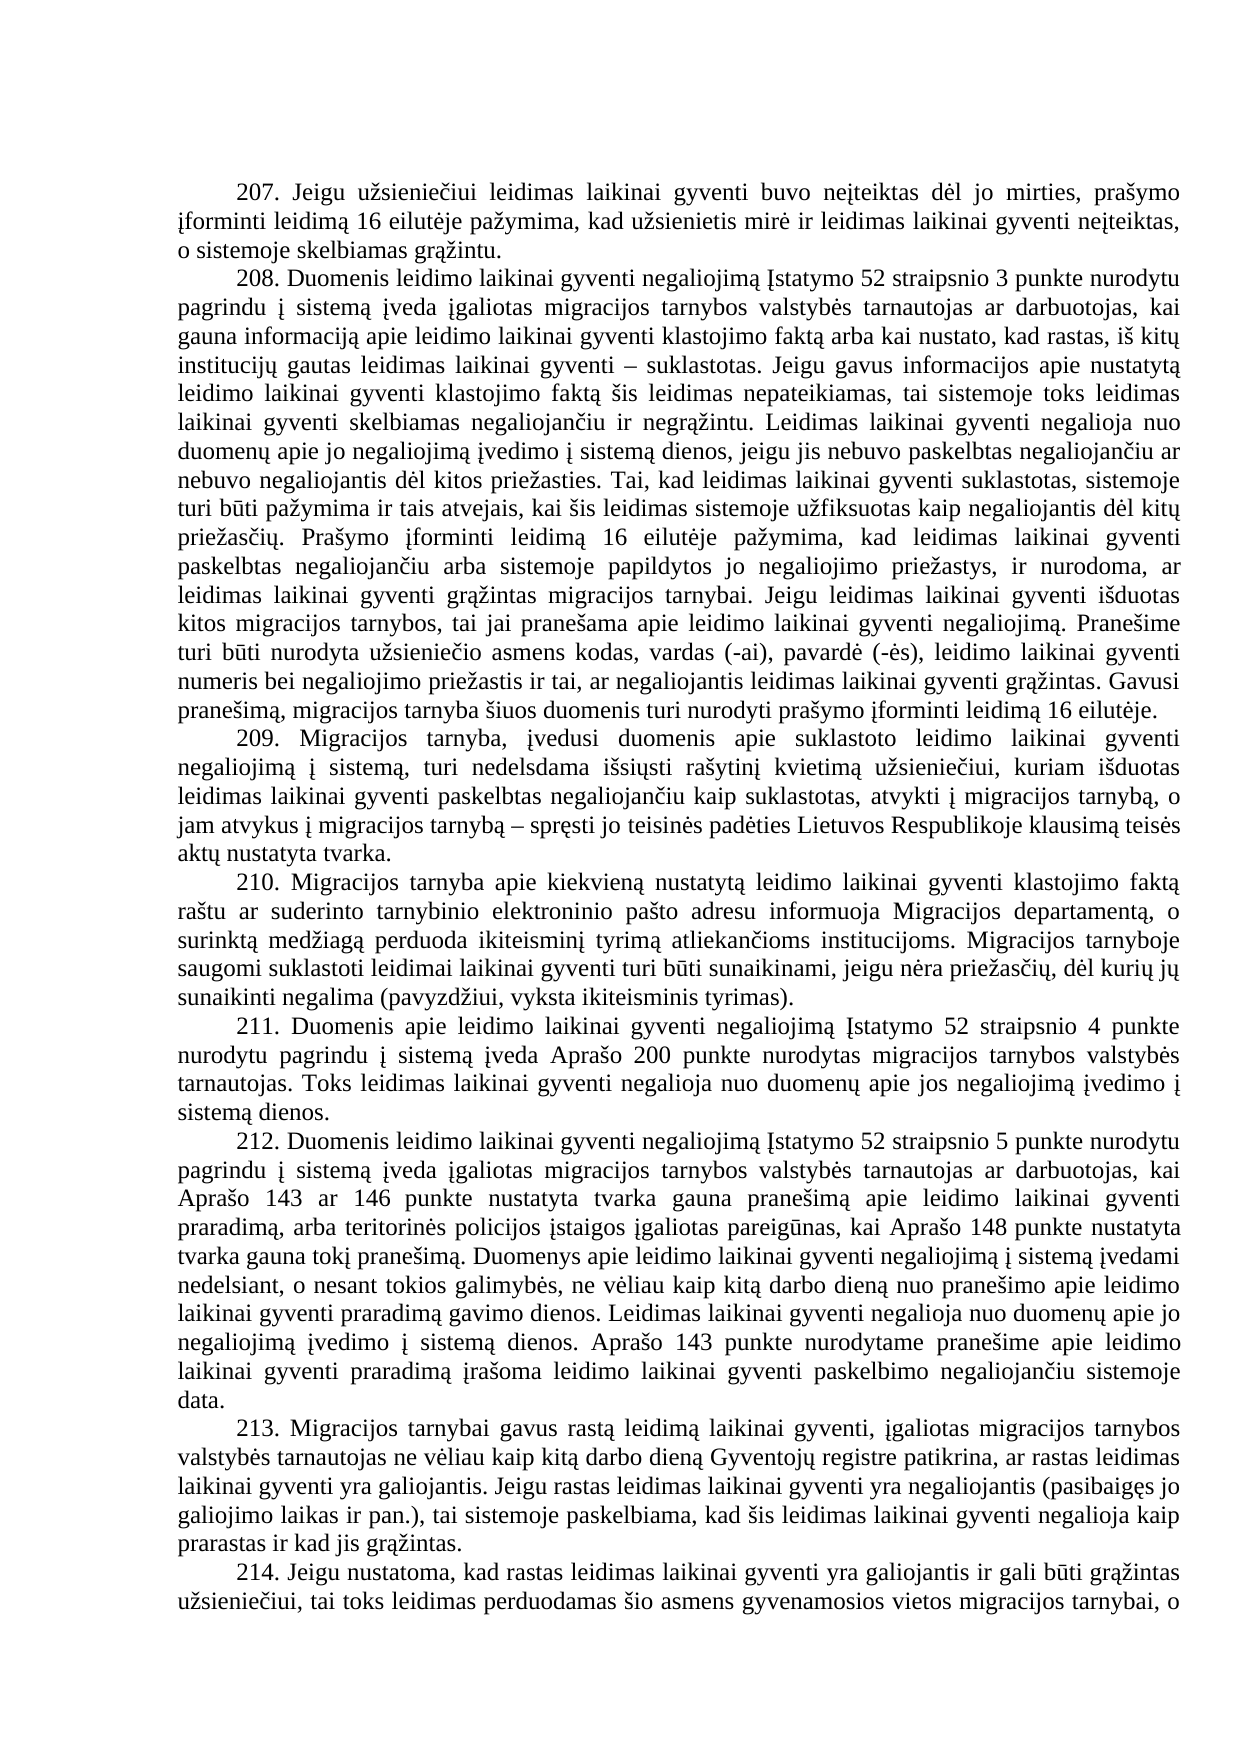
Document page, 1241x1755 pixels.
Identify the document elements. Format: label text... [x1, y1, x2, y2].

text 210. Migracijos tarnyba apie kiekvieną nustatytą leidimo laikinai gyventi klastojimo faktą raštu ar suderinto tarnybinio elektroninio pašto adresu informuoja Migracijos departamentą, o surinktą medžiagą perduoda ikiteisminį tyrimą atliekančioms institucijoms. Migracijos tarnyboje saugomi suklastoti leidimai laikinai gyventi turi būti sunaikinami, jeigu nėra priežasčių, dėl kurių jų sunaikinti negalima (pavyzdžiui, vyksta ikiteisminis tyrimas). [177, 867, 1181, 1011]
text 211. Duomenis apie leidimo laikinai gyventi negaliojimą Įstatymo 52 straipsnio 4 punkte nurodytu pagrindu į sistemą įveda Aprašo 200 punkte nurodytas migracijos tarnybos valstybės tarnautojas. Toks leidimas laikinai gyventi negalioja nuo duomenų apie jos negaliojimą įvedimo į sistemą dienos. [177, 1011, 1181, 1126]
text 214. Jeigu nustatoma, kad rastas leidimas laikinai gyventi yra galiojantis ir gali būti grąžintas užsieniečiui, tai toks leidimas perduodamas šio asmens gyvenamosios vietos migracijos tarnybai, o [177, 1557, 1181, 1615]
text 213. Migracijos tarnybai gavus rastą leidimą laikinai gyventi, įgaliotas migracijos tarnybos valstybės tarnautojas ne vėliau kaip kitą darbo dieną Gyventojų registre patikrina, ar rastas leidimas laikinai gyventi yra galiojantis. Jeigu rastas leidimas laikinai gyventi yra negaliojantis (pasibaigęs jo galiojimo laikas ir pan.), tai sistemoje paskelbiama, kad šis leidimas laikinai gyventi negalioja kaip prarastas ir kad jis grąžintas. [177, 1413, 1181, 1557]
text 207. Jeigu užsieniečiui leidimas laikinai gyventi buvo neįteiktas dėl jo mirties, prašymo įforminti leidimą 16 eilutėje pažymima, kad užsienietis mirė ir leidimas laikinai gyventi neįteiktas, o sistemoje skelbiamas grąžintu. [177, 177, 1181, 263]
text 208. Duomenis leidimo laikinai gyventi negaliojimą Įstatymo 52 straipsnio 3 punkte nurodytu pagrindu į sistemą įveda įgaliotas migracijos tarnybos valstybės tarnautojas ar darbuotojas, kai gauna informaciją apie leidimo laikinai gyventi klastojimo faktą arba kai nustato, kad rastas, iš kitų institucijų gautas leidimas laikinai gyventi – suklastotas. Jeigu gavus informacijos apie nustatytą leidimo laikinai gyventi klastojimo faktą šis leidimas nepateikiamas, tai sistemoje toks leidimas laikinai gyventi skelbiamas negaliojančiu ir negrąžintu. Leidimas laikinai gyventi negalioja nuo duomenų apie jo negaliojimą įvedimo į sistemą dienos, jeigu jis nebuvo paskelbtas negaliojančiu ar nebuvo negaliojantis dėl kitos priežasties. Tai, kad leidimas laikinai gyventi suklastotas, sistemoje turi būti pažymima ir tais atvejais, kai šis leidimas sistemoje užfiksuotas kaip negaliojantis dėl kitų priežasčių. Prašymo įforminti leidimą 16 eilutėje pažymima, kad leidimas laikinai gyventi paskelbtas negaliojančiu arba sistemoje papildytos jo negaliojimo priežastys, ir nurodoma, ar leidimas laikinai gyventi grąžintas migracijos tarnybai. Jeigu leidimas laikinai gyventi išduotas kitos migracijos tarnybos, tai jai pranešama apie leidimo laikinai gyventi negaliojimą. Pranešime turi būti nurodyta užsieniečio asmens kodas, vardas (-ai), pavardė (-ės), leidimo laikinai gyventi numeris bei negaliojimo priežastis ir tai, ar negaliojantis leidimas laikinai gyventi grąžintas. Gavusi pranešimą, migracijos tarnyba šiuos duomenis turi nurodyti prašymo įforminti leidimą 16 eilutėje. [177, 263, 1181, 723]
text 209. Migracijos tarnyba, įvedusi duomenis apie suklastoto leidimo laikinai gyventi negaliojimą į sistemą, turi nedelsdama išsiųsti rašytinį kvietimą užsieniečiui, kuriam išduotas leidimas laikinai gyventi paskelbtas negaliojančiu kaip suklastotas, atvykti į migracijos tarnybą, o jam atvykus į migracijos tarnybą – spręsti jo teisinės padėties Lietuvos Respublikoje klausimą teisės aktų nustatyta tvarka. [177, 723, 1181, 867]
text 212. Duomenis leidimo laikinai gyventi negaliojimą Įstatymo 52 straipsnio 5 punkte nurodytu pagrindu į sistemą įveda įgaliotas migracijos tarnybos valstybės tarnautojas ar darbuotojas, kai Aprašo 143 ar 146 punkte nustatyta tvarka gauna pranešimą apie leidimo laikinai gyventi praradimą, arba teritorinės policijos įstaigos įgaliotas pareigūnas, kai Aprašo 148 punkte nustatyta tvarka gauna tokį pranešimą. Duomenys apie leidimo laikinai gyventi negaliojimą į sistemą įvedami nedelsiant, o nesant tokios galimybės, ne vėliau kaip kitą darbo dieną nuo pranešimo apie leidimo laikinai gyventi praradimą gavimo dienos. Leidimas laikinai gyventi negalioja nuo duomenų apie jo negaliojimą įvedimo į sistemą dienos. Aprašo 143 punkte nurodytame pranešime apie leidimo laikinai gyventi praradimą įrašoma leidimo laikinai gyventi paskelbimo negaliojančiu sistemoje data. [177, 1126, 1181, 1413]
